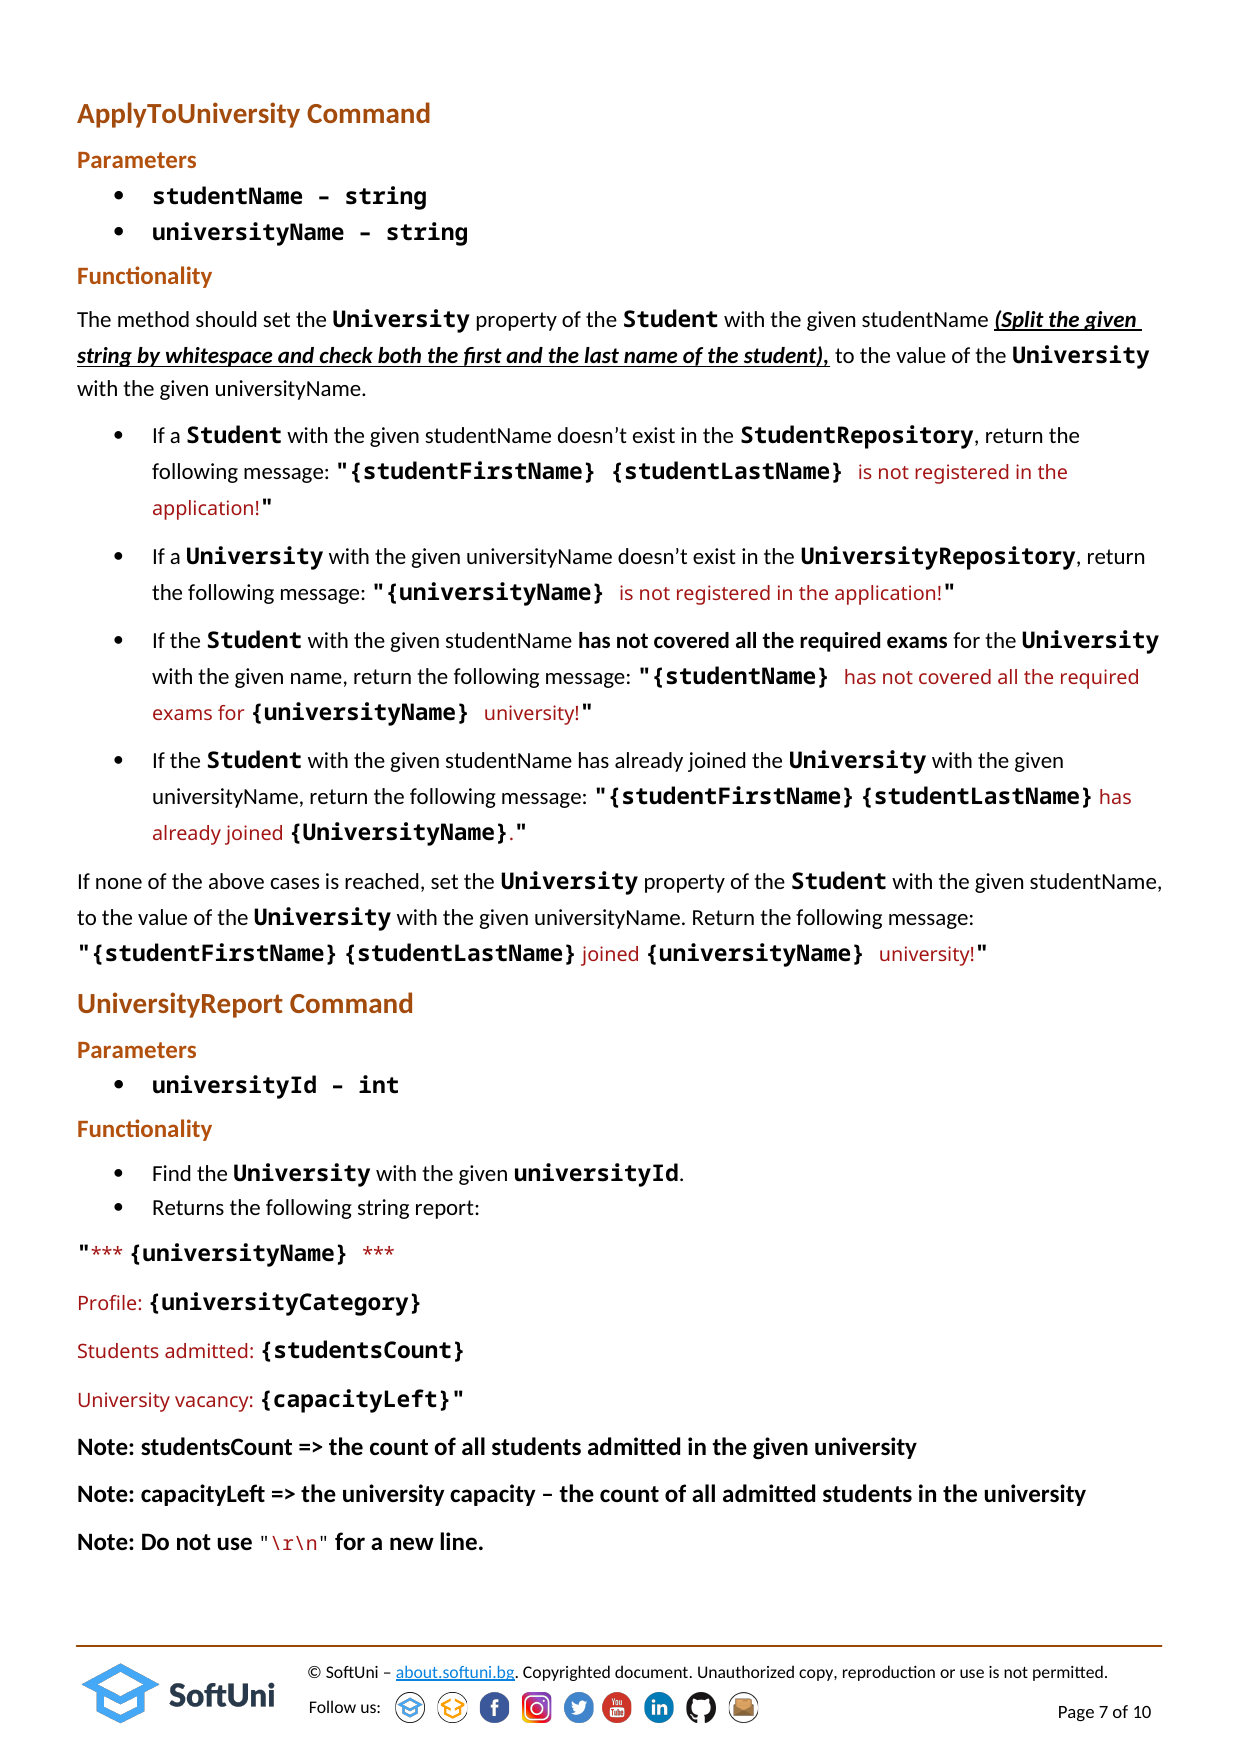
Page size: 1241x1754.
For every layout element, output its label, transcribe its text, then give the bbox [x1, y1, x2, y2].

list universityId – int [114, 1069, 1163, 1100]
list If a University with the given universityName doesn’t exist in the UniversityRepository, return the following message: "{universityName} is not registered in the application!" [114, 539, 1163, 607]
picture [658, 1705, 667, 1714]
list Returns the following string report: [114, 1193, 1163, 1221]
text Note: Do not use "\r\n" for a new line. [77, 1526, 1163, 1557]
picture [75, 1658, 281, 1729]
picture [479, 1692, 510, 1723]
picture [686, 1692, 716, 1723]
picture [437, 1692, 468, 1723]
text Note: capacityLeft => the university capacity – the count of all admitted students in the university [77, 1479, 1163, 1509]
picture [728, 1692, 759, 1723]
list universityName – string [114, 216, 1163, 247]
subtitle ApplyToUniversity Command [77, 95, 1163, 131]
text Note: studentsCount => the count of all students admitted in the given university [77, 1431, 1163, 1462]
picture [644, 1692, 653, 1701]
picture [522, 1692, 552, 1723]
subtitle Functionality [77, 1113, 1163, 1144]
subtitle Parameters [77, 145, 1163, 175]
text Profile: {universityCategory} [77, 1286, 1163, 1317]
picture [395, 1692, 425, 1723]
list If the Student with the given studentName has not covered all the required exams for the University with the given name, return the following message: "{studentName} has not covered all the required exams for {universityName} university!" [114, 624, 1163, 727]
list studentName – string [114, 180, 1163, 211]
subtitle Parameters [77, 1034, 1163, 1065]
subtitle UniversityReport Command [77, 985, 1163, 1021]
text Students admitted: {studentsCount} [77, 1334, 1163, 1366]
picture [602, 1692, 632, 1723]
picture [564, 1692, 594, 1723]
text "*** {universityName} *** [77, 1237, 1163, 1269]
picture [665, 1692, 674, 1701]
picture [665, 1714, 674, 1723]
text If none of the above cases is reached, set the University property of the Student with the given studentName, to the value of the University with the given universityName. Return the following message: "{studentFirstName} {studentLastName} joined {universityName} university!" [77, 864, 1163, 968]
text The method should set the University property of the Student with the given studentName (Split the given string by whitespace and check both the first and the last name of the student), to the value of the University with the given universityName. [77, 303, 1163, 403]
list If a Student with the given studentName doesn’t exist in the StudentRepository, return the following message: "{studentFirstName} {studentLastName} is not registered in the application!" [114, 419, 1163, 522]
picture [644, 1714, 653, 1723]
list Find the University with the given universityId. [114, 1157, 1163, 1188]
text University vacancy: {capacityLeft}" [77, 1383, 1163, 1414]
subtitle Functionality [77, 260, 1163, 290]
list If the Student with the given studentName has already joined the University with the given universityName, return the following message: "{studentFirstName} {studentLastName} has already joined {UniversityName}." [114, 744, 1163, 847]
